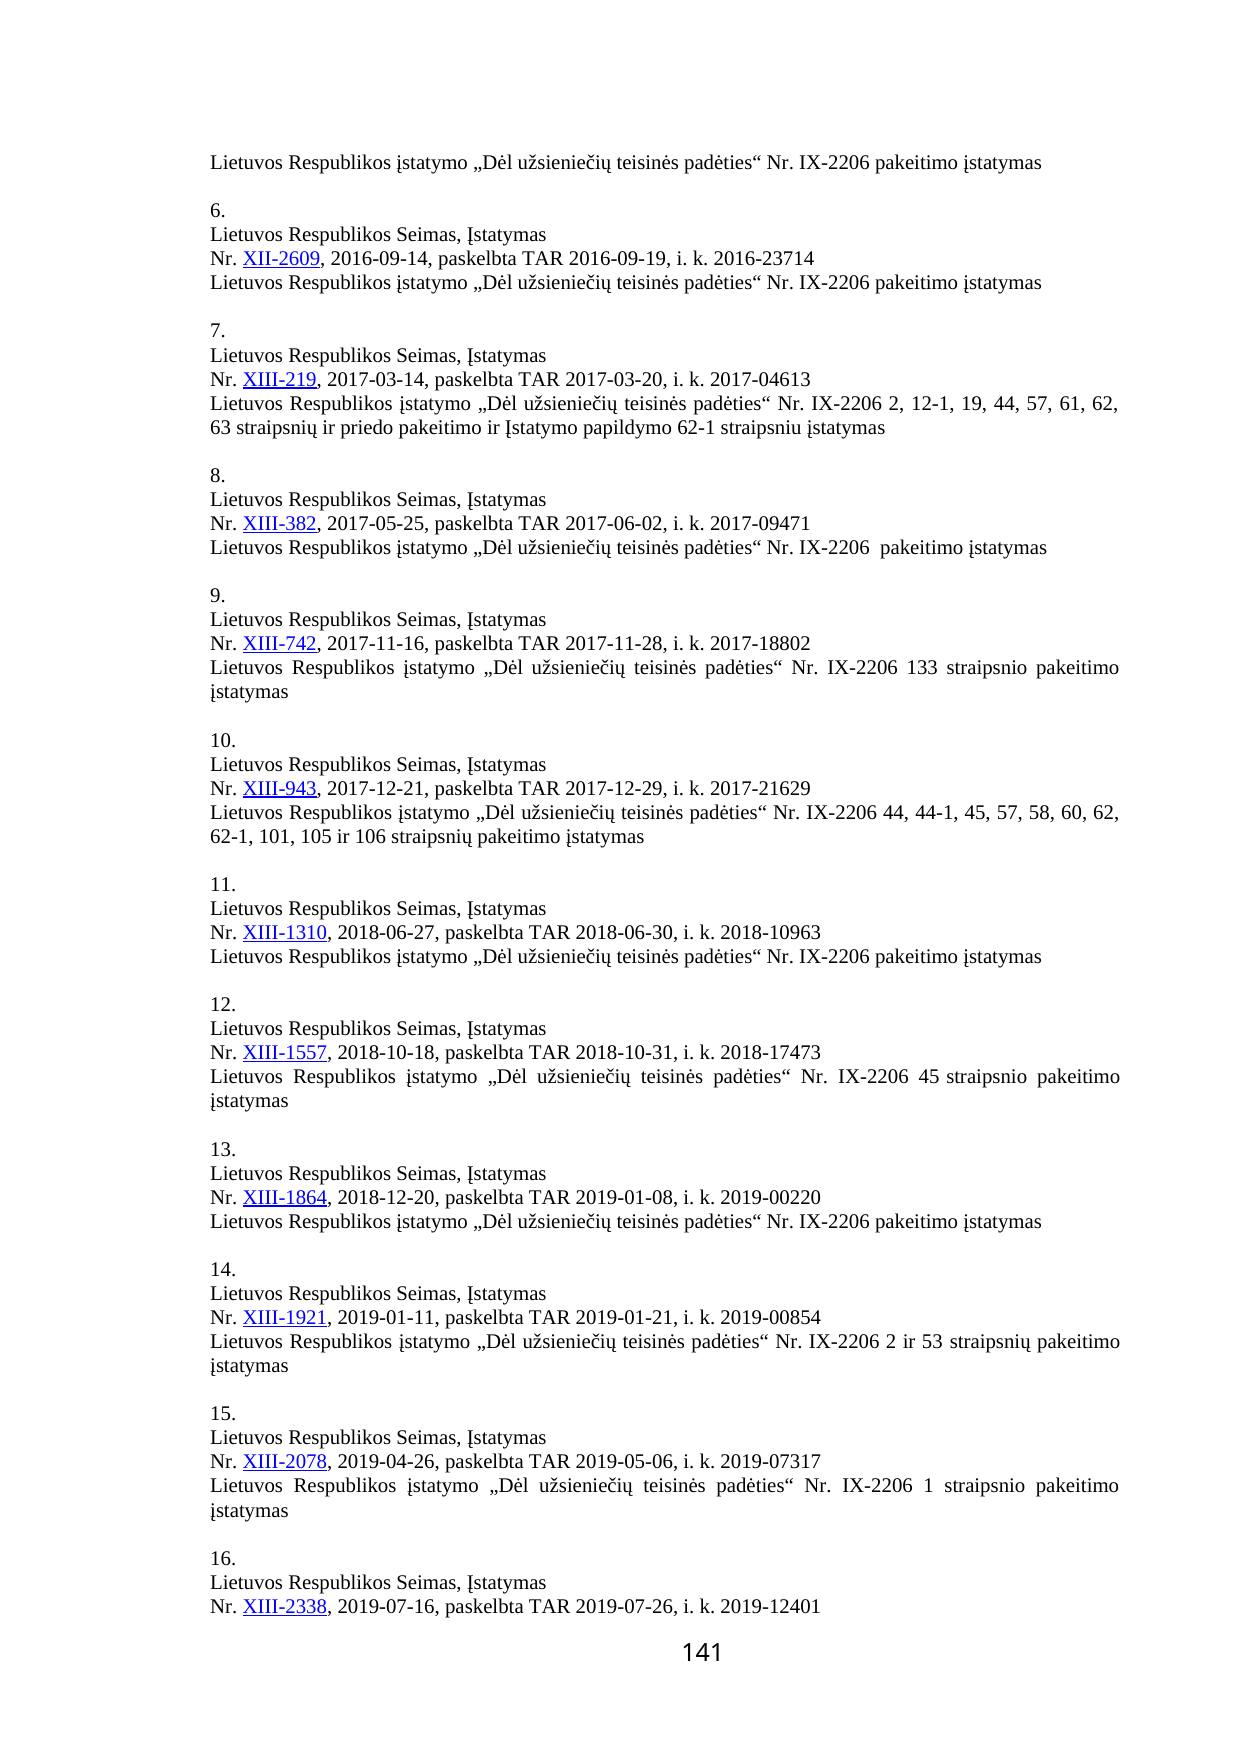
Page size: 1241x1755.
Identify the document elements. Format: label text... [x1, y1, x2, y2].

text 7. [210, 318, 1120, 342]
text Lietuvos Respublikos įstatymo „Dėl užsieniečių teisinės padėties“ Nr. IX-2206 pakeitimo įstatymas [210, 270, 1120, 294]
text Nr. XIII-2078, 2019-04-26, paskelbta TAR 2019-05-06, i. k. 2019-07317 [210, 1449, 1120, 1473]
text Nr. XII-2609, 2016-09-14, paskelbta TAR 2016-09-19, i. k. 2016-23714 [210, 246, 1120, 270]
text 14. [210, 1257, 1120, 1281]
text Lietuvos Respublikos įstatymo „Dėl užsieniečių teisinės padėties“ Nr. IX-2206 44, 44-1, 45, 57, 58, 60, 62, 62-1, 101, 105 ir 106 straipsnių pakeitimo įstatymas [210, 800, 1120, 848]
text Lietuvos Respublikos Seimas, Įstatymas [210, 896, 1120, 920]
text Nr. XIII-219, 2017-03-14, paskelbta TAR 2017-03-20, i. k. 2017-04613 [210, 367, 1120, 391]
text Nr. XIII-1864, 2018-12-20, paskelbta TAR 2019-01-08, i. k. 2019-00220 [210, 1185, 1120, 1209]
text Lietuvos Respublikos įstatymo „Dėl užsieniečių teisinės padėties“ Nr. IX-2206 133 straipsnio pakeitimo įstatymas [210, 655, 1120, 703]
text Lietuvos Respublikos įstatymo „Dėl užsieniečių teisinės padėties“ Nr. IX-2206 pakeitimo įstatymas [210, 535, 1120, 559]
text Lietuvos Respublikos įstatymo „Dėl užsieniečių teisinės padėties“ Nr. IX-2206 2 ir 53 straipsnių pakeitimo įstatymas [210, 1329, 1120, 1377]
text Lietuvos Respublikos Seimas, Įstatymas [210, 1281, 1120, 1305]
text 6. [210, 198, 1120, 222]
text Lietuvos Respublikos Seimas, Įstatymas [210, 342, 1120, 367]
text 8. [210, 463, 1120, 487]
text 13. [210, 1137, 1120, 1161]
text Nr. XIII-1557, 2018-10-18, paskelbta TAR 2018-10-31, i. k. 2018-17473 [210, 1040, 1120, 1064]
text Lietuvos Respublikos įstatymo „Dėl užsieniečių teisinės padėties“ Nr. IX-2206 2, 12-1, 19, 44, 57, 61, 62, 63 straipsnių ir priedo pakeitimo ir Įstatymo papildymo 62-1 straipsniu įstatymas [210, 391, 1120, 439]
text Lietuvos Respublikos įstatymo „Dėl užsieniečių teisinės padėties“ Nr. IX-2206 pakeitimo įstatymas [210, 1209, 1120, 1233]
text 11. [210, 872, 1120, 896]
text Nr. XIII-1921, 2019-01-11, paskelbta TAR 2019-01-21, i. k. 2019-00854 [210, 1305, 1120, 1329]
text Nr. XIII-2338, 2019-07-16, paskelbta TAR 2019-07-26, i. k. 2019-12401 [210, 1594, 1120, 1618]
text Lietuvos Respublikos įstatymo „Dėl užsieniečių teisinės padėties“ Nr. IX-2206 45 straipsnio pakeitimo įstatymas [210, 1064, 1120, 1112]
text Lietuvos Respublikos Seimas, Įstatymas [210, 487, 1120, 511]
text 16. [210, 1546, 1120, 1570]
text Lietuvos Respublikos Seimas, Įstatymas [210, 1425, 1120, 1449]
text 15. [210, 1401, 1120, 1425]
text Lietuvos Respublikos Seimas, Įstatymas [210, 1161, 1120, 1185]
text Nr. XIII-943, 2017-12-21, paskelbta TAR 2017-12-29, i. k. 2017-21629 [210, 776, 1120, 800]
text 10. [210, 727, 1120, 752]
text 9. [210, 583, 1120, 607]
text Lietuvos Respublikos Seimas, Įstatymas [210, 1570, 1120, 1594]
text 12. [210, 992, 1120, 1016]
text Nr. XIII-1310, 2018-06-27, paskelbta TAR 2018-06-30, i. k. 2018-10963 [210, 920, 1120, 944]
text Nr. XIII-742, 2017-11-16, paskelbta TAR 2017-11-28, i. k. 2017-18802 [210, 631, 1120, 655]
text Lietuvos Respublikos įstatymo „Dėl užsieniečių teisinės padėties“ Nr. IX-2206 pakeitimo įstatymas [210, 150, 1120, 174]
text Lietuvos Respublikos Seimas, Įstatymas [210, 1016, 1120, 1040]
text Lietuvos Respublikos įstatymo „Dėl užsieniečių teisinės padėties“ Nr. IX-2206 1 straipsnio pakeitimo įstatymas [210, 1473, 1120, 1522]
text Lietuvos Respublikos Seimas, Įstatymas [210, 607, 1120, 631]
text Lietuvos Respublikos įstatymo „Dėl užsieniečių teisinės padėties“ Nr. IX-2206 pakeitimo įstatymas [210, 944, 1120, 968]
text Nr. XIII-382, 2017-05-25, paskelbta TAR 2017-06-02, i. k. 2017-09471 [210, 511, 1120, 535]
text Lietuvos Respublikos Seimas, Įstatymas [210, 752, 1120, 776]
text Lietuvos Respublikos Seimas, Įstatymas [210, 222, 1120, 246]
